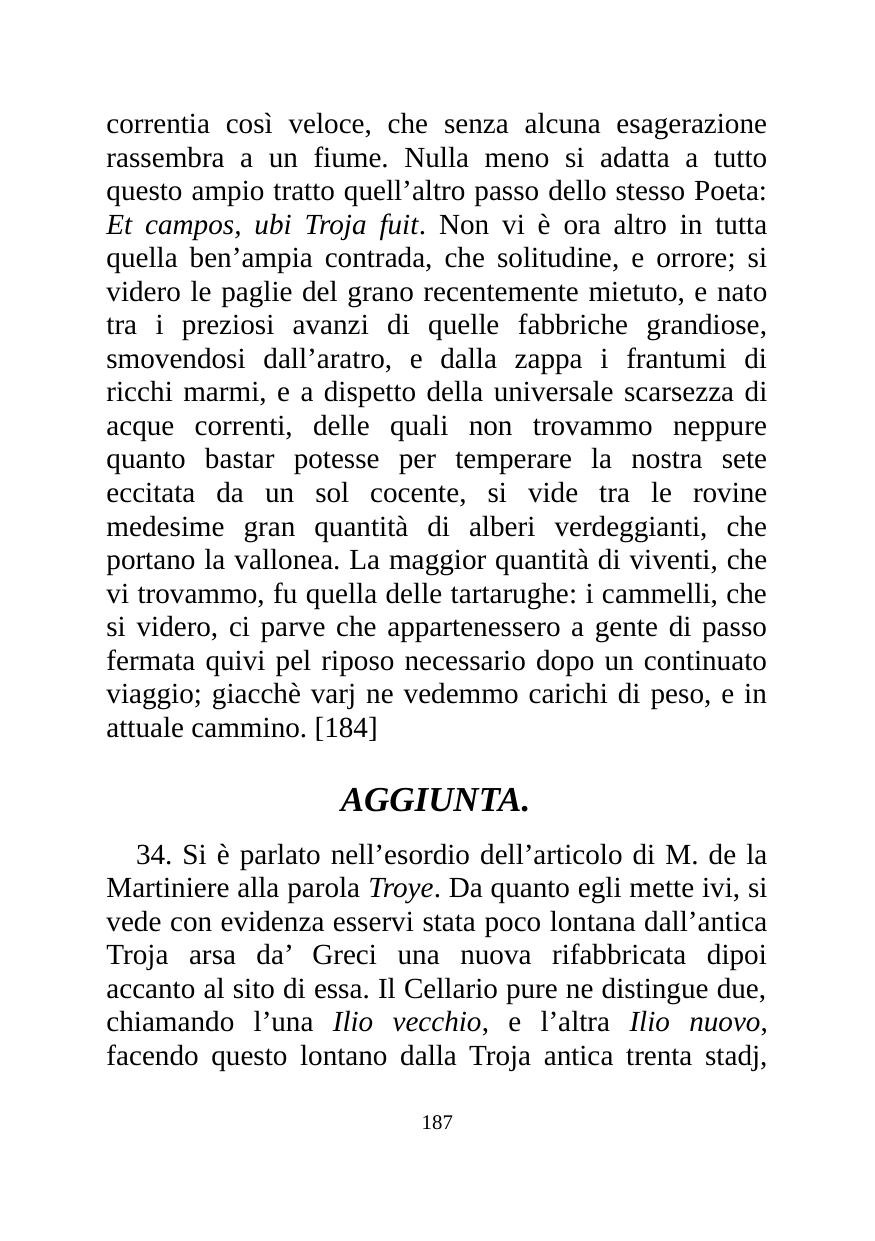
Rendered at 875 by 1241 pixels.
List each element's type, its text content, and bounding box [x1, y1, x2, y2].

subtitle AGGIUNTA. [106, 779, 768, 819]
text 34. Si è parlato nell’esordio dell’articolo di M. de la Martiniere alla parola Troye. Da quanto egli mette ivi, si vede con evidenza esservi stata poco lontana dall’antica Troja arsa da’ Greci una nuova rifabbricata dipoi accanto al sito di essa. Il Cellario pure ne distingue due, chiamando l’una Ilio vecchio, e l’altra Ilio nuovo, facendo questo lontano dalla Troja antica trenta stadj, [106, 837, 768, 1072]
text correntia così veloce, che senza alcuna esagerazione rassembra a un fiume. Nulla meno si adatta a tutto questo ampio tratto quell’altro passo dello stesso Poeta: Et campos, ubi Troja fuit. Non vi è ora altro in tutta quella ben’ampia contrada, che solitudine, e orrore; si videro le paglie del grano recentemente mietuto, e nato tra i preziosi avanzi di quelle fabbriche grandiose, smovendosi dall’aratro, e dalla zappa i frantumi di ricchi marmi, e a dispetto della universale scarsezza di acque correnti, delle quali non trovammo neppure quanto bastar potesse per temperare la nostra sete eccitata da un sol cocente, si vide tra le rovine medesime gran quantità di alberi verdeggianti, che portano la vallonea. La maggior quantità di viventi, che vi trovammo, fu quella delle tartarughe: i cammelli, che si videro, ci parve che appartenessero a gente di passo fermata quivi pel riposo necessario dopo un continuato viaggio; giacchè varj ne vedemmo carichi di peso, e in attuale cammino. [184] [106, 106, 768, 743]
